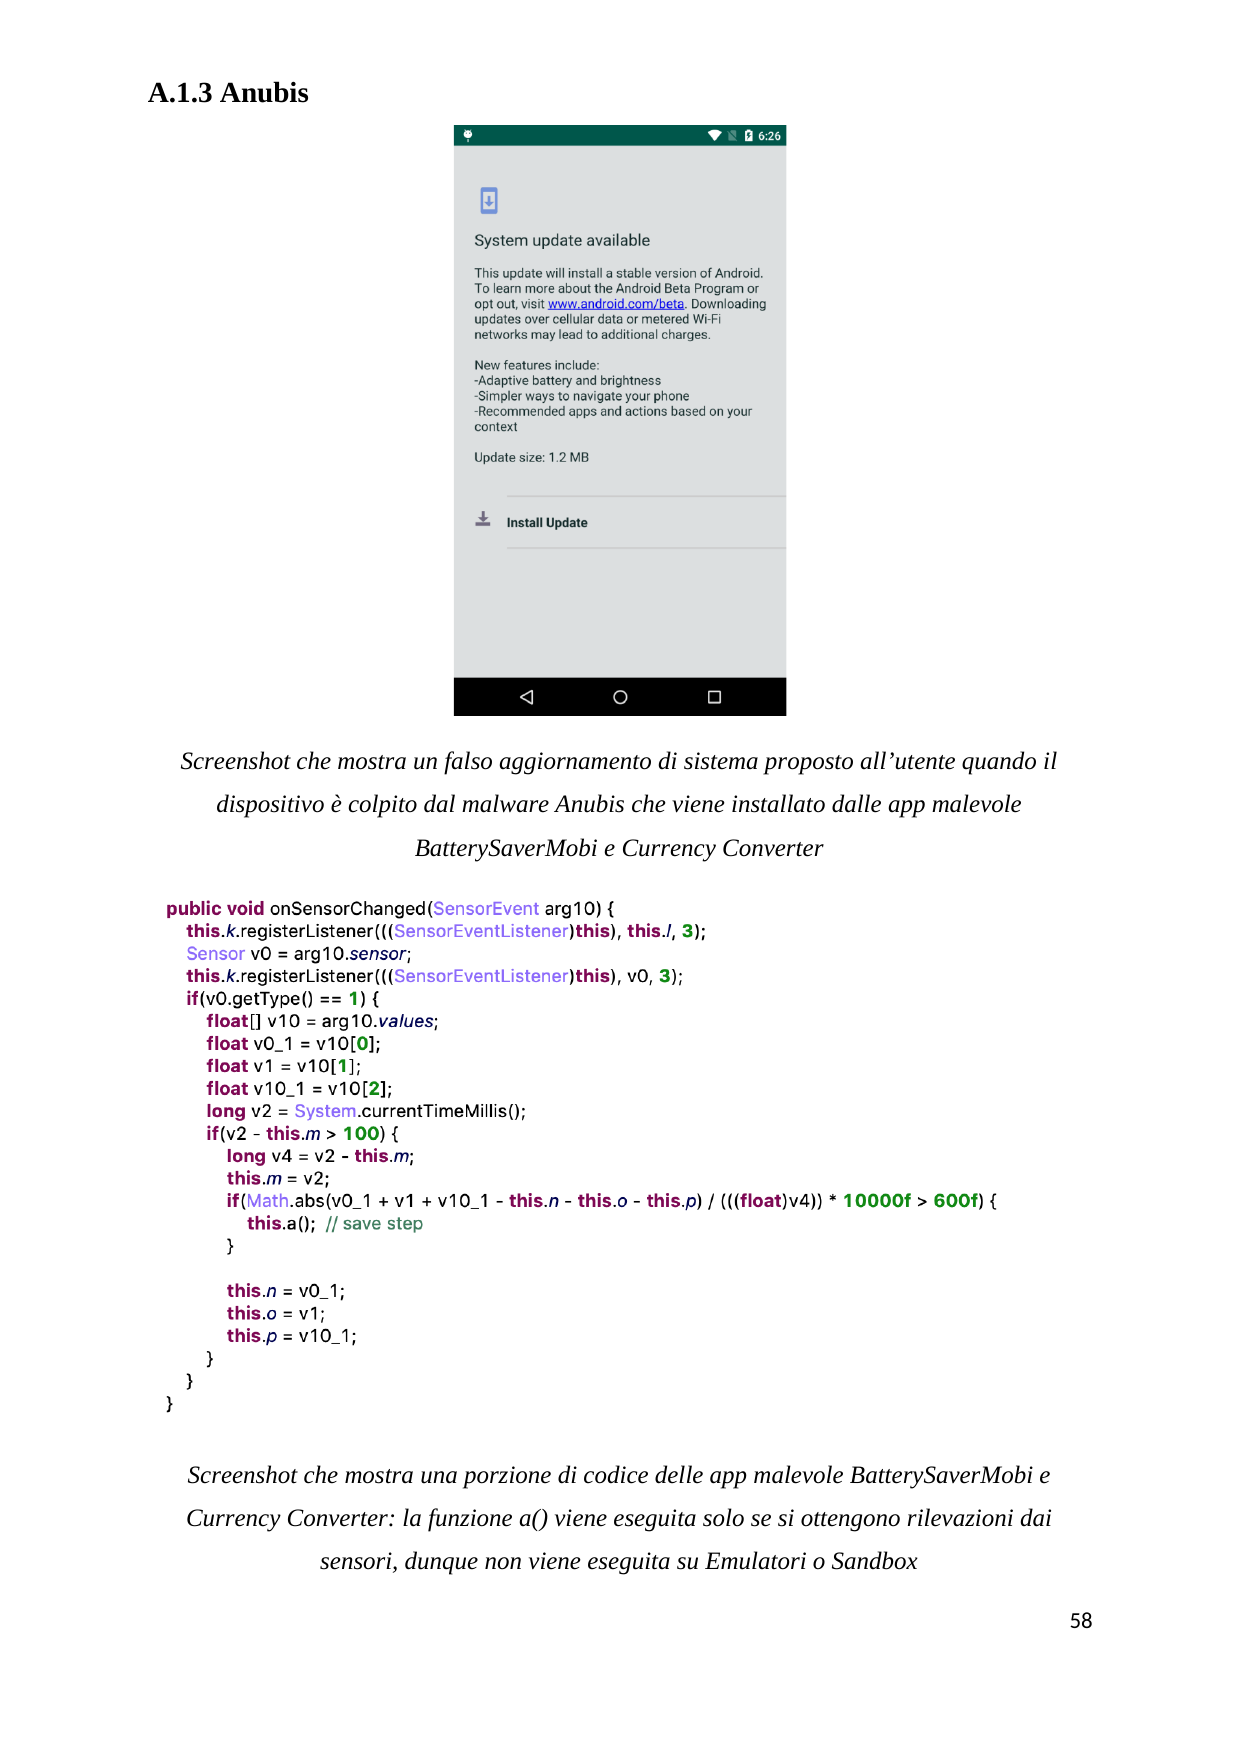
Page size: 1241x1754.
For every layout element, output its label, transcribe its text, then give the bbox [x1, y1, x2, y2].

text Screenshot che mostra una porzione di codice delle app malevole BatterySaverMobi e Currency Converter: la funzione a() viene eseguita solo se si ottengono rilevazioni dai sensori, dunque non viene eseguita su Emulatori o Sandbox [148, 1460, 1092, 1575]
text Screenshot che mostra un falso aggiornamento di sistema proposto all’utente quando il dispositivo è colpito dal malware Anubis che viene installato dalle app malevole BatterySaverMobi e Currency Converter [148, 746, 1092, 861]
subtitle A.1.3 Anubis [148, 75, 1092, 108]
